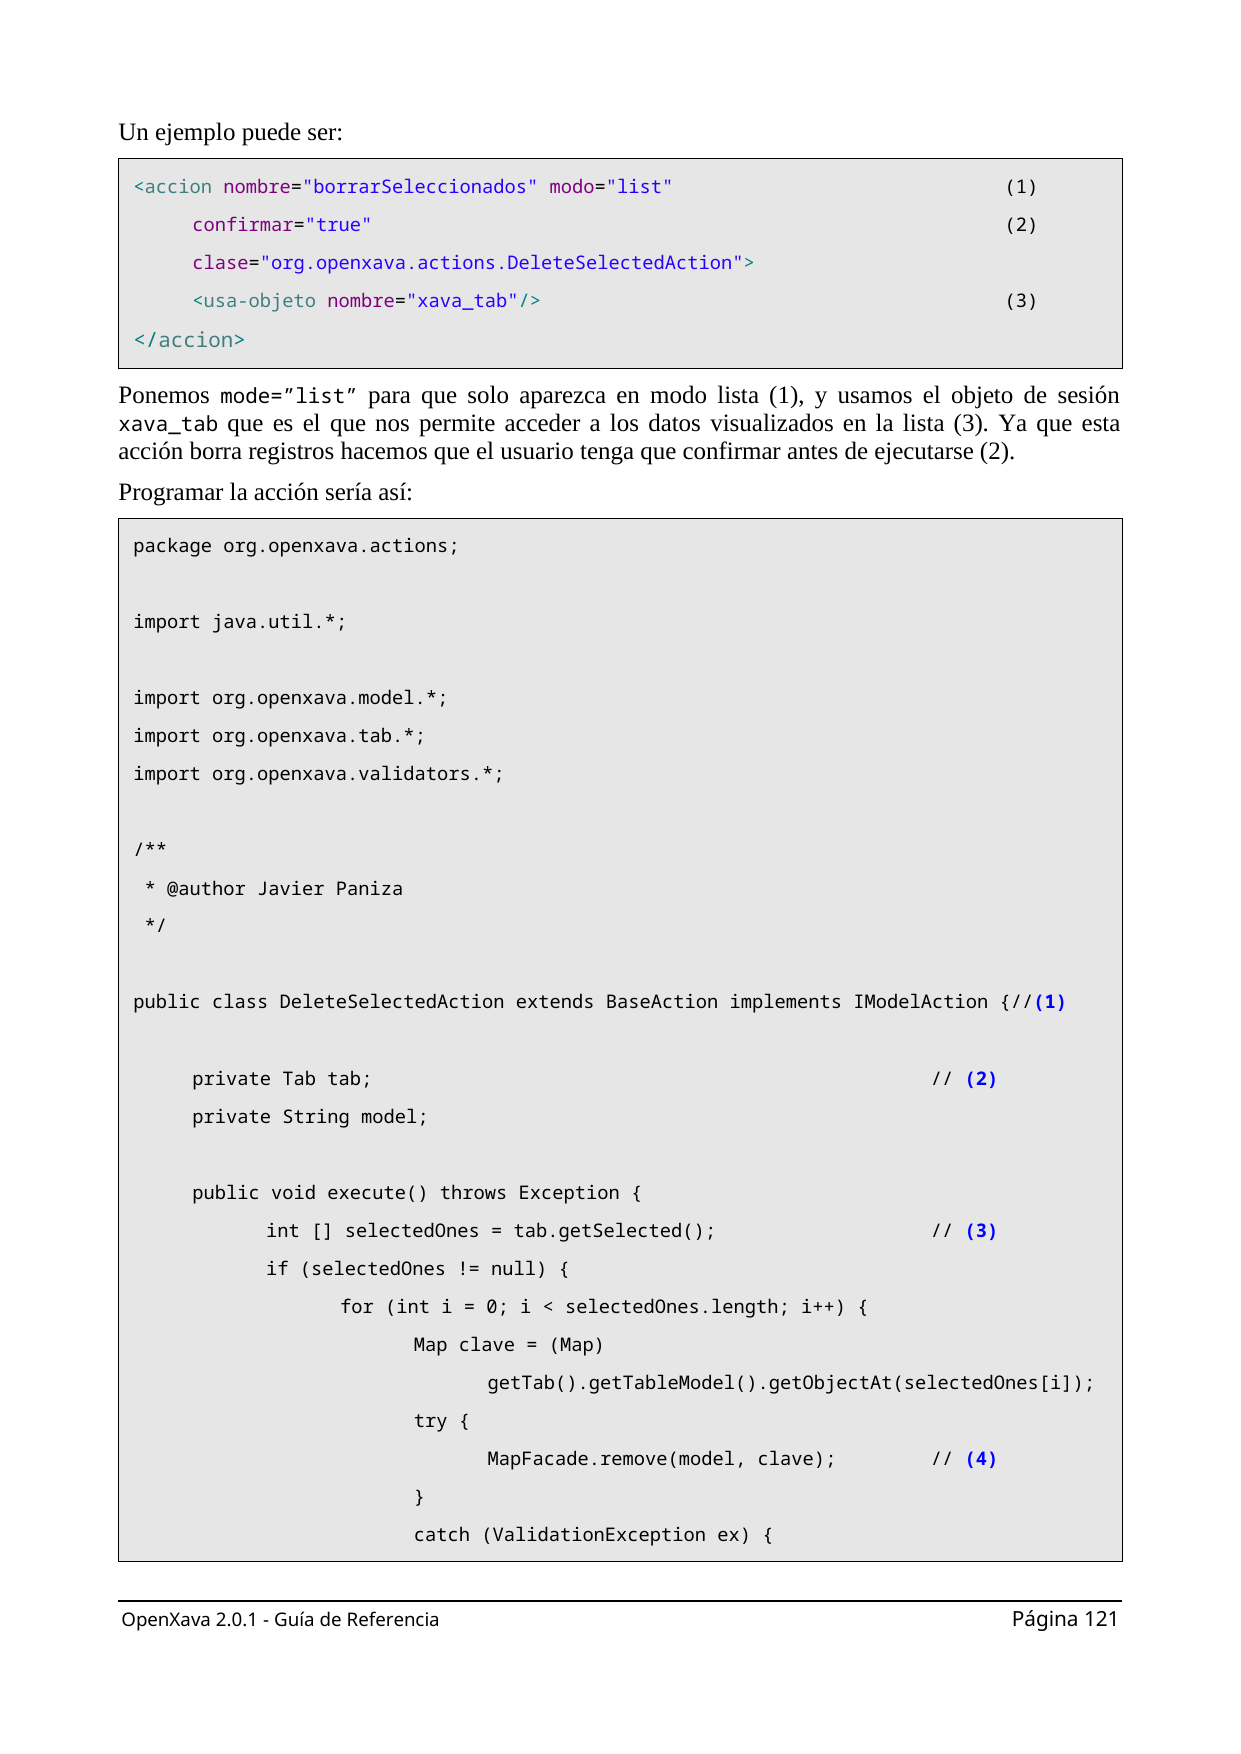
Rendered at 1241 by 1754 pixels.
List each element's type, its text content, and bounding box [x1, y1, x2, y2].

text if (selectedOnes != null) { [119, 1240, 1122, 1278]
text Ponemos mode=”list” para que solo aparezca en modo lista (1), y usamos el objeto de sesión xava_tab que es el que nos permite acceder a los datos visualizados en la lista (3). Ya que esta acción borra registros hacemos que el usuario tenga que confirmar antes de ejecutarse (2). [118, 381, 1122, 465]
text package org.openxava.actions; [119, 519, 1122, 556]
text private Tab tab; // (2) [119, 1050, 1122, 1088]
text public class DeleteSelectedAction extends BaseAction implements IModelAction {//(1) [119, 974, 1122, 1012]
text import org.openxava.validators.*; [119, 746, 1122, 784]
text MapFacade.remove(model, clave); // (4) [119, 1430, 1122, 1468]
text catch (ValidationException ex) { [119, 1506, 1122, 1561]
text * @author Javier Paniza [119, 860, 1122, 898]
text public void execute() throws Exception { [119, 1164, 1122, 1202]
text /** [119, 822, 1122, 860]
text <accion nombre="borrarSeleccionados" modo="list" (1) [119, 159, 1122, 196]
text Map clave = (Map) [119, 1316, 1122, 1354]
text */ [119, 898, 1122, 936]
text for (int i = 0; i < selectedOnes.length; i++) { [119, 1278, 1122, 1316]
text getTab().getTableModel().getObjectAt(selectedOnes[i]); [119, 1354, 1122, 1392]
text private String model; [119, 1088, 1122, 1126]
text import java.util.*; [119, 594, 1122, 632]
text confirmar="true" (2) [119, 196, 1122, 234]
text Un ejemplo puede ser: [118, 118, 1122, 146]
text Programar la acción sería así: [118, 478, 1122, 505]
text clase="org.openxava.actions.DeleteSelectedAction"> [119, 234, 1122, 272]
text <usa-objeto nombre="xava_tab"/> (3) [119, 272, 1122, 310]
text import org.openxava.tab.*; [119, 708, 1122, 746]
text int [] selectedOnes = tab.getSelected(); // (3) [119, 1202, 1122, 1240]
text import org.openxava.model.*; [119, 670, 1122, 708]
text try { [119, 1392, 1122, 1430]
text </accion> [119, 310, 1122, 368]
text } [119, 1468, 1122, 1506]
